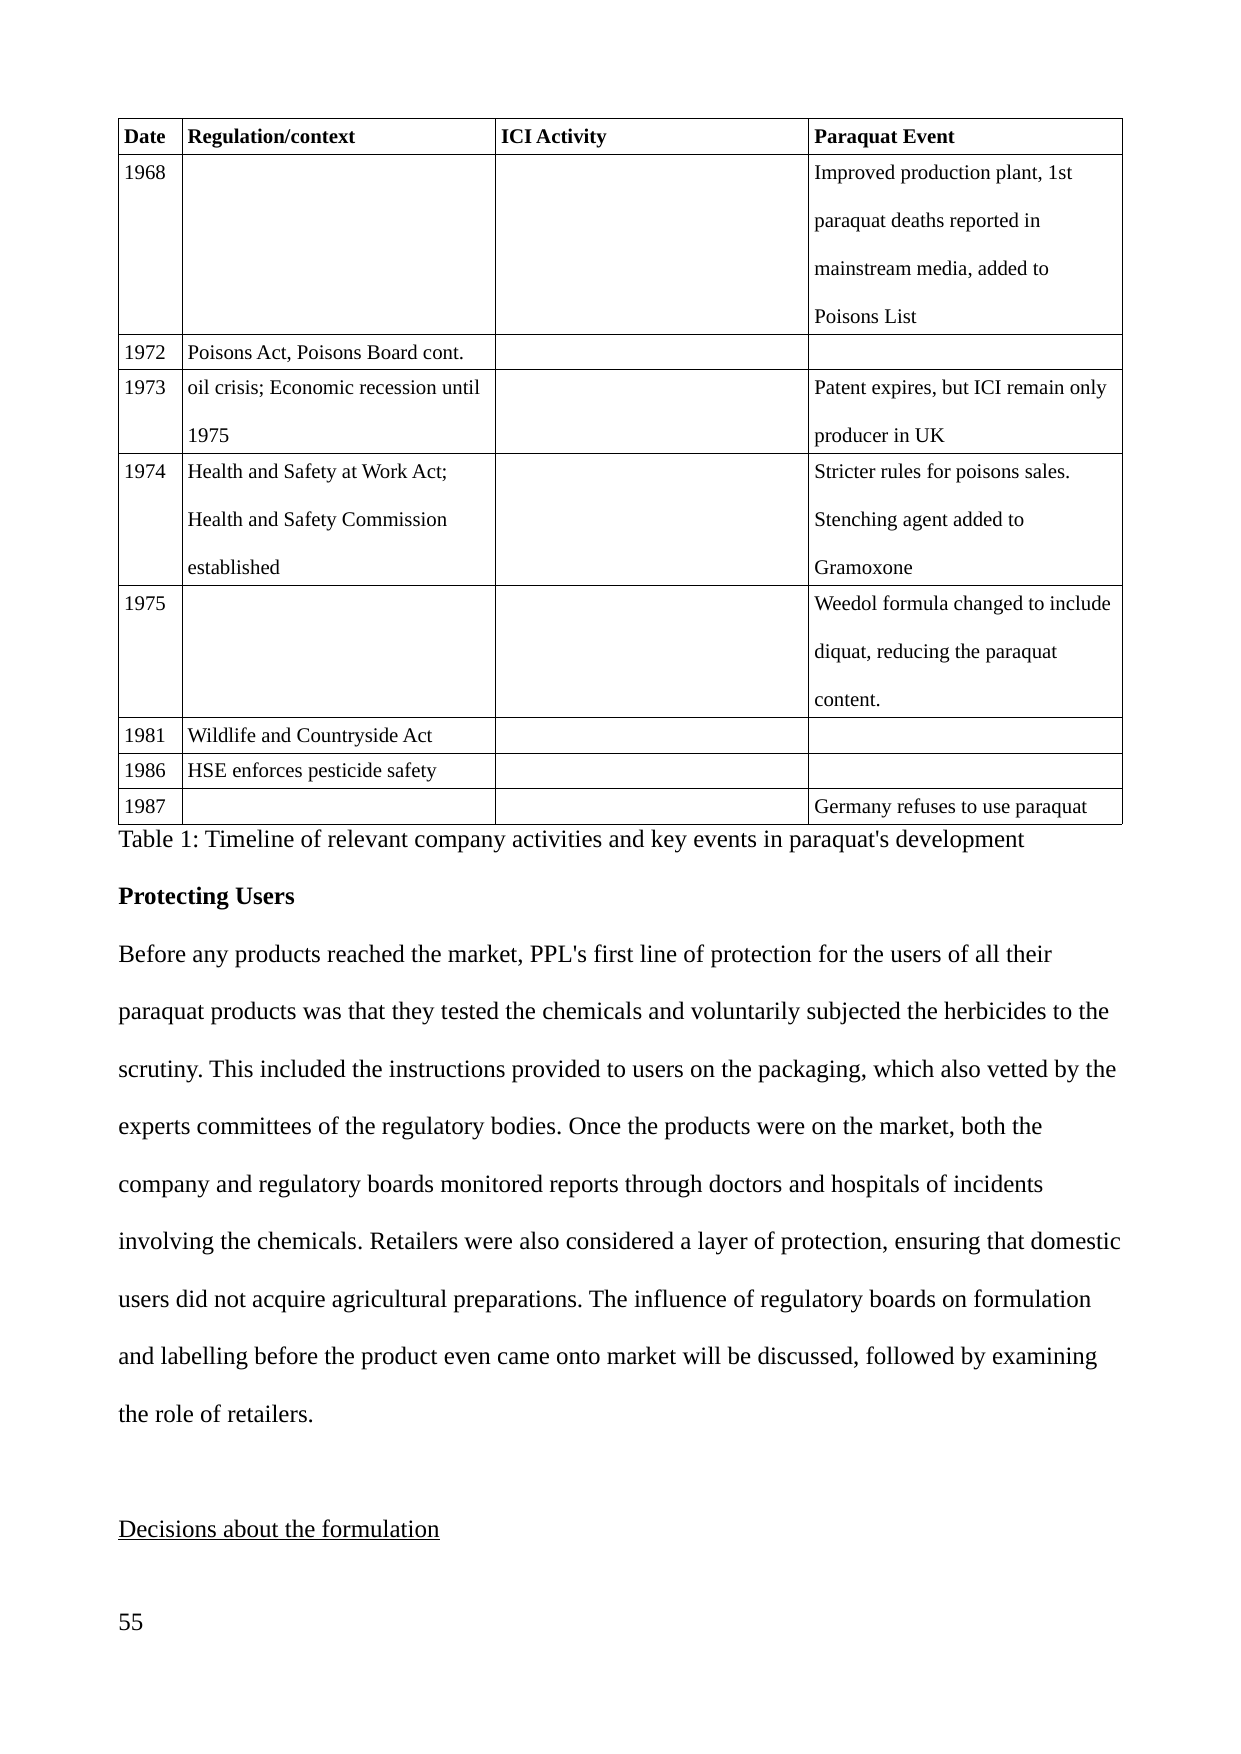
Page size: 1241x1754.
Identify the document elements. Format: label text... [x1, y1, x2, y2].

text Decisions about the formulation [118, 1514, 1122, 1543]
table_header Date [119, 119, 182, 154]
table_cell 1975 [119, 586, 182, 717]
table_cell Poisons Act, Poisons Board cont. [183, 335, 495, 369]
table_cell [496, 335, 808, 369]
table_cell [183, 155, 495, 334]
table_cell 1986 [119, 754, 182, 788]
table_cell Stricter rules for poisons sales. Stenching agent added to Gramoxone [809, 454, 1122, 585]
table_cell oil crisis; Economic recession until 1975 [183, 370, 495, 453]
table_cell [496, 718, 808, 752]
table_cell [496, 754, 808, 788]
table_cell Patent expires, but ICI remain only producer in UK [809, 370, 1122, 453]
table_cell [183, 586, 495, 717]
table_cell Germany refuses to use paraquat [809, 789, 1122, 824]
table_cell 1974 [119, 454, 182, 585]
table_header Paraquat Event [809, 119, 1122, 154]
table_cell Weedol formula changed to include diquat, reducing the paraquat content. [809, 586, 1122, 717]
table_cell 1981 [119, 718, 182, 752]
table_cell [496, 370, 808, 453]
table_cell 1968 [119, 155, 182, 334]
text Before any products reached the market, PPL's first line of protection for the users of all their paraquat products was that they tested the chemicals and voluntarily subjected the herbicides to the scrutiny. This included the instructions provided to users on the packaging, which also vetted by the experts committees of the regulatory bodies. Once the products were on the market, both the company and regulatory boards monitored reports through doctors and hospitals of incidents involving the chemicals. Retailers were also considered a layer of protection, ensuring that domestic users did not acquire agricultural preparations. The influence of regulatory boards on formulation and labelling before the product even came onto market will be discussed, followed by examining the role of retailers. [118, 939, 1122, 1428]
text Protecting Users [118, 881, 1122, 910]
table_cell Improved production plant, 1st paraquat deaths reported in mainstream media, added to Poisons List [809, 155, 1122, 334]
table_header ICI Activity [496, 119, 808, 154]
text Table 1: Timeline of relevant company activities and key events in paraquat's development [118, 825, 1122, 853]
table_cell [809, 754, 1122, 788]
table_cell 1973 [119, 370, 182, 453]
table_cell [809, 335, 1122, 369]
table_cell [496, 789, 808, 824]
table_cell 1972 [119, 335, 182, 369]
table_cell [809, 718, 1122, 752]
table_cell [183, 789, 495, 824]
table_cell Health and Safety at Work Act; Health and Safety Commission established [183, 454, 495, 585]
table_cell [496, 454, 808, 585]
table_cell Wildlife and Countryside Act [183, 718, 495, 752]
table_cell 1987 [119, 789, 182, 824]
table_cell HSE enforces pesticide safety [183, 754, 495, 788]
table_cell [496, 586, 808, 717]
table_cell [496, 155, 808, 334]
table_header Regulation/context [183, 119, 495, 154]
